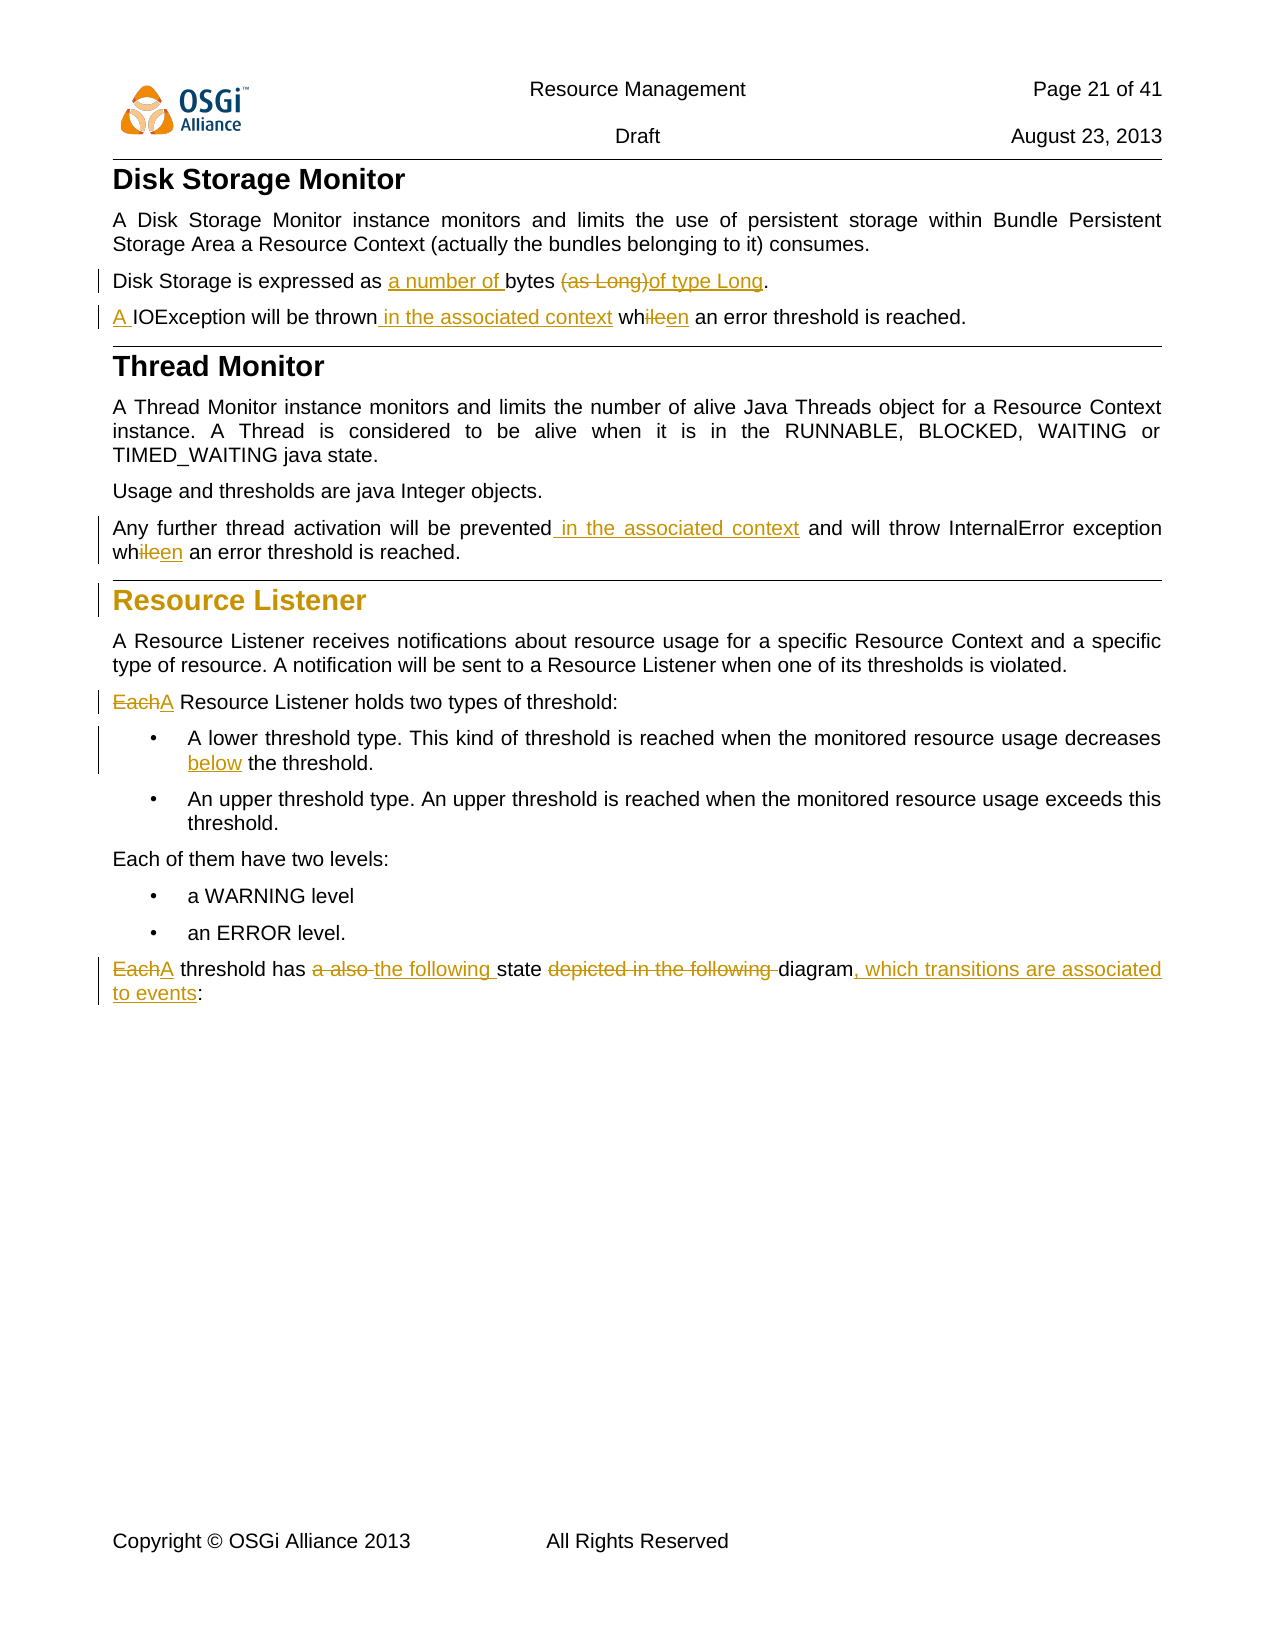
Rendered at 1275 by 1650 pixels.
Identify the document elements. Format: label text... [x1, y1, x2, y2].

text A Thread Monitor instance monitors and limits the number of alive Java Threads object for a Resource Context instance. A Thread is considered to be alive when it is in the RUNNABLE, BLOCKED, WAITING or TIMED_WAITING java state. [112, 395, 1162, 467]
text A IOException will be thrown in the associated context when an error threshold is reached. [112, 305, 1162, 329]
subtitle Thread Monitor [112, 347, 1162, 382]
subtitle Resource Listener [112, 581, 1162, 617]
list an ERROR level. [150, 920, 1162, 944]
list A lower threshold type. This kind of threshold is reached when the monitored resource usage decreases below the threshold. [150, 726, 1162, 774]
text Disk Storage is expressed as a number of bytes of type Long. [112, 268, 1162, 292]
list a WARNING level [150, 884, 1162, 908]
text Any further thread activation will be prevented in the associated context and will throw InternalError exception when an error threshold is reached. [112, 516, 1162, 563]
subtitle Disk Storage Monitor [112, 160, 1162, 196]
text Usage and thresholds are java Integer objects. [112, 479, 1162, 503]
text A Resource Listener holds two types of threshold: [112, 690, 1162, 714]
text A threshold has the following state diagram, which transitions are associated to events: [112, 957, 1162, 1005]
list An upper threshold type. An upper threshold is reached when the monitored resource usage exceeds this threshold. [150, 787, 1162, 835]
text A Disk Storage Monitor instance monitors and limits the use of persistent storage within Bundle Persistent Storage Area a Resource Context (actually the bundles belonging to it) consumes. [112, 208, 1162, 256]
picture [113, 78, 257, 142]
text Each of them have two levels: [112, 847, 1162, 871]
text A Resource Listener receives notifications about resource usage for a specific Resource Context and a specific type of resource. A notification will be sent to a Resource Listener when one of its thresholds is violated. [112, 629, 1162, 677]
